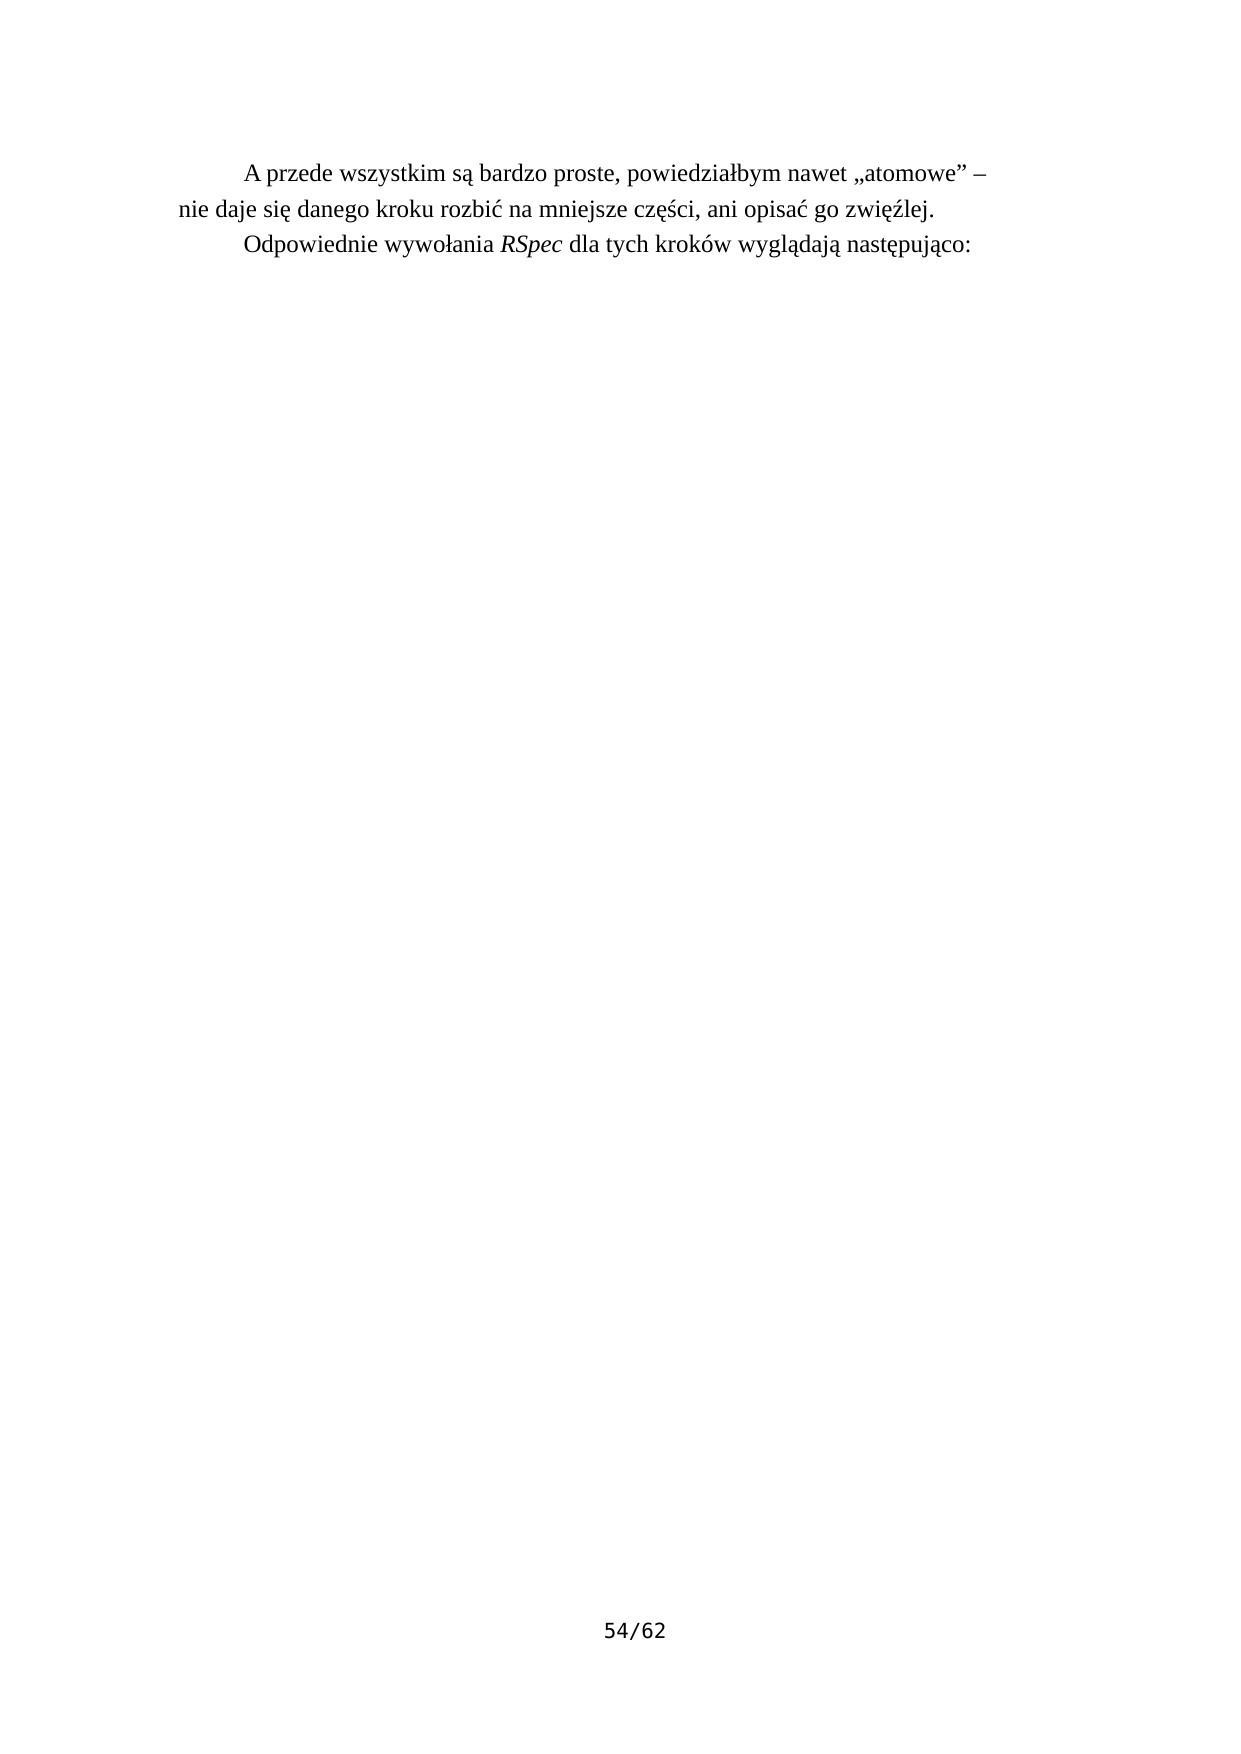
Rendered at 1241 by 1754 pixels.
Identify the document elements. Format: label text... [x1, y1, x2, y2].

text Odpowiednie wywołania RSpec dla tych kroków wyglądają następująco: [178, 224, 1093, 260]
text A przede wszystkim są bardzo proste, powiedziałbym nawet „atomowe” – nie daje się danego kroku rozbić na mniejsze części, ani opisać go zwięźlej. [178, 153, 1093, 224]
